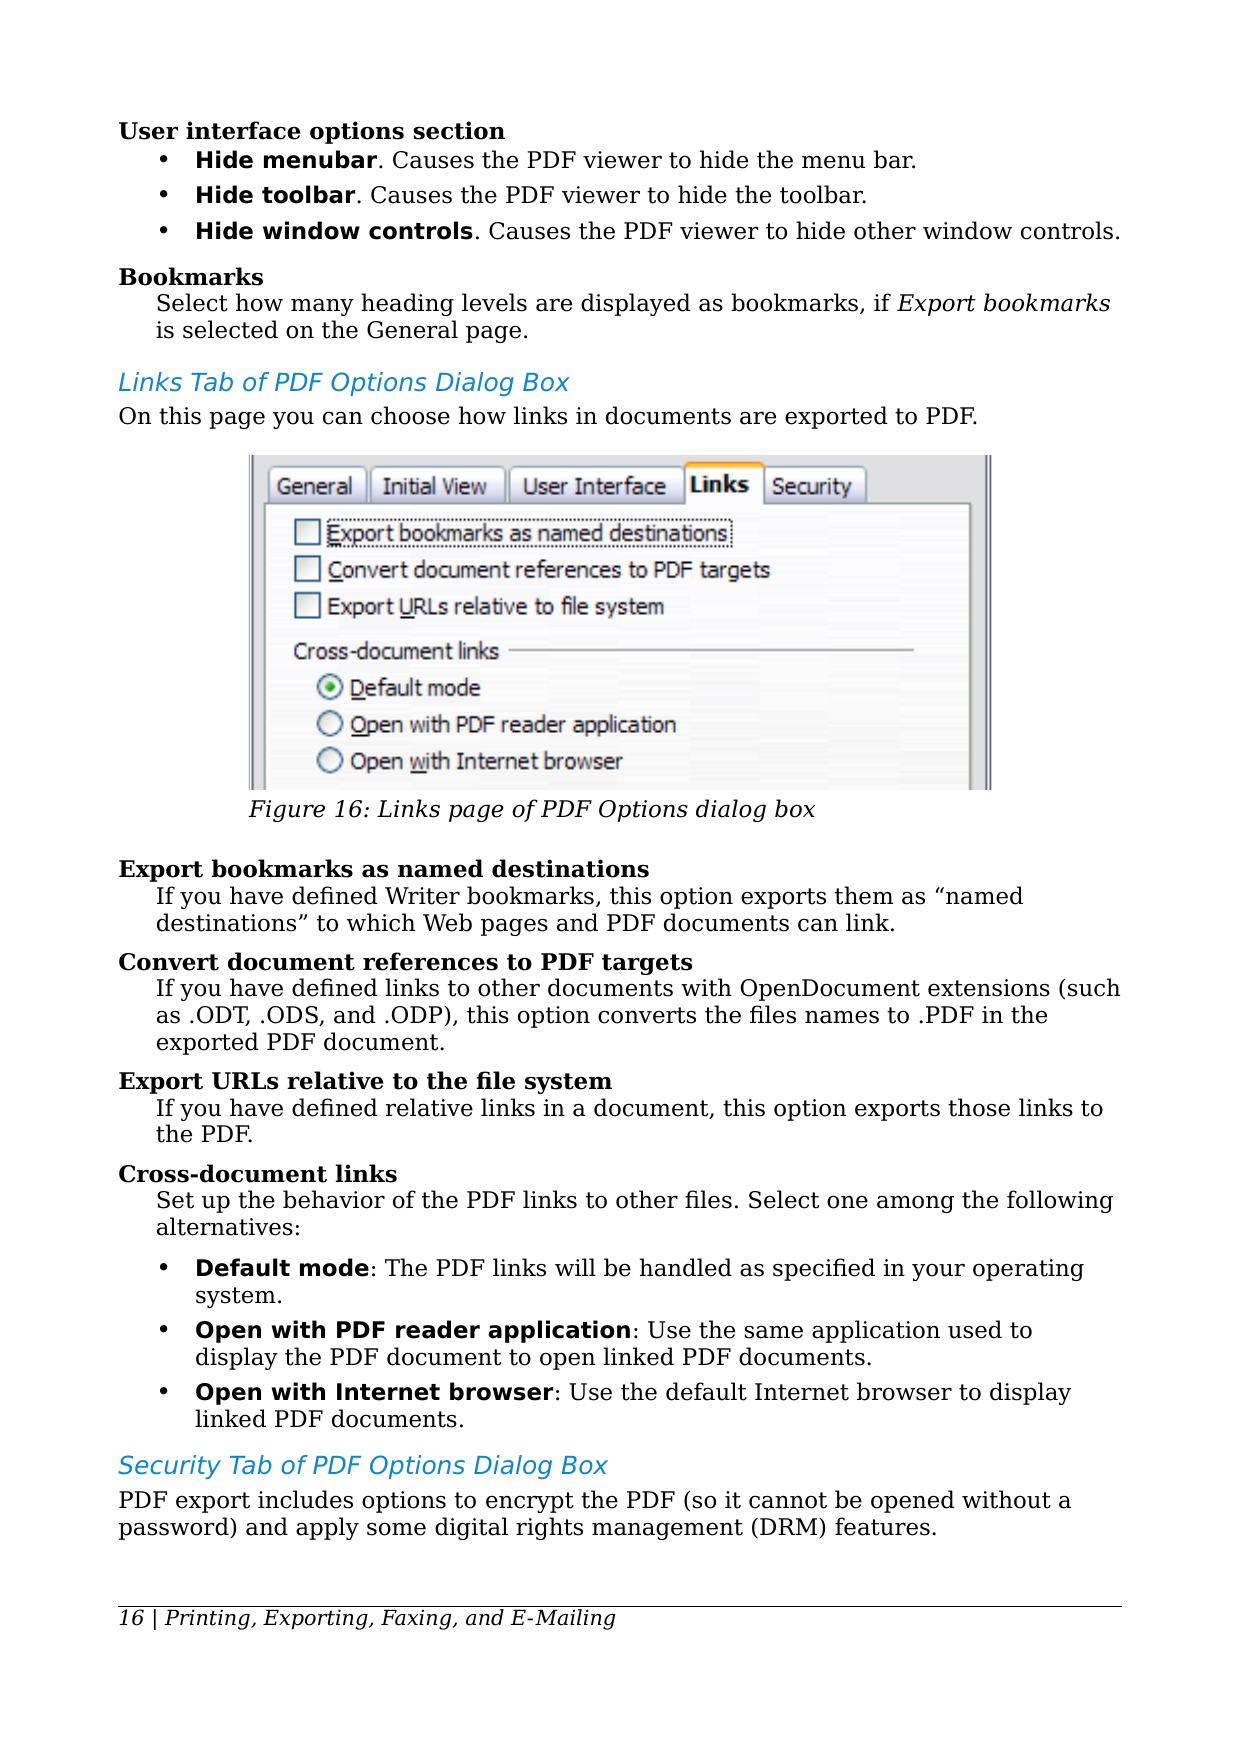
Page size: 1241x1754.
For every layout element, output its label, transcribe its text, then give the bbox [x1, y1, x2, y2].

text Convert document references to PDF targets [118, 949, 1122, 976]
subtitle Links Tab of PDF Options Dialog Box [118, 368, 1122, 397]
list Open with PDF reader application: Use the same application used to display the PDF document to open linked PDF documents. [156, 1315, 1122, 1371]
text Export bookmarks as named destinations [118, 856, 1122, 883]
text Export URLs relative to the file system [118, 1068, 1122, 1095]
text Set up the behavior of the PDF links to other files. Select one among the following alternatives: [156, 1187, 1122, 1241]
list Hide toolbar. Causes the PDF viewer to hide the toolbar. [156, 180, 1122, 209]
text Select how many heading levels are displayed as bookmarks, if Export bookmarks is selected on the General page. [156, 290, 1122, 343]
picture [248, 455, 992, 790]
text PDF export includes options to encrypt the PDF (so it cannot be opened without a password) and apply some digital rights management (DRM) features. [118, 1487, 1122, 1541]
text If you have defined Writer bookmarks, this option exports them as “named destinations” to which Web pages and PDF documents can link. [156, 883, 1122, 936]
text If you have defined links to other documents with OpenDocument extensions (such as .ODT, .ODS, and .ODP), this option converts the files names to .PDF in the exported PDF document. [156, 976, 1122, 1056]
list Default mode: The PDF links will be handled as specified in your operating system. [156, 1253, 1122, 1309]
text If you have defined relative links in a document, this option exports those links to the PDF. [156, 1095, 1122, 1148]
list Hide menubar. Causes the PDF viewer to hide the menu bar. [156, 145, 1122, 174]
text Bookmarks [118, 263, 1122, 290]
text Cross-document links [118, 1161, 1122, 1187]
list Open with Internet browser: Use the default Internet browser to display linked PDF documents. [156, 1377, 1122, 1433]
subtitle Security Tab of PDF Options Dialog Box [118, 1452, 1122, 1481]
text Figure 16: Links page of PDF Options dialog box [249, 796, 991, 823]
text On this page you can choose how links in documents are exported to PDF. [118, 403, 1122, 430]
text User interface options section [118, 118, 1122, 145]
list Hide window controls. Causes the PDF viewer to hide other window controls. [156, 216, 1122, 245]
